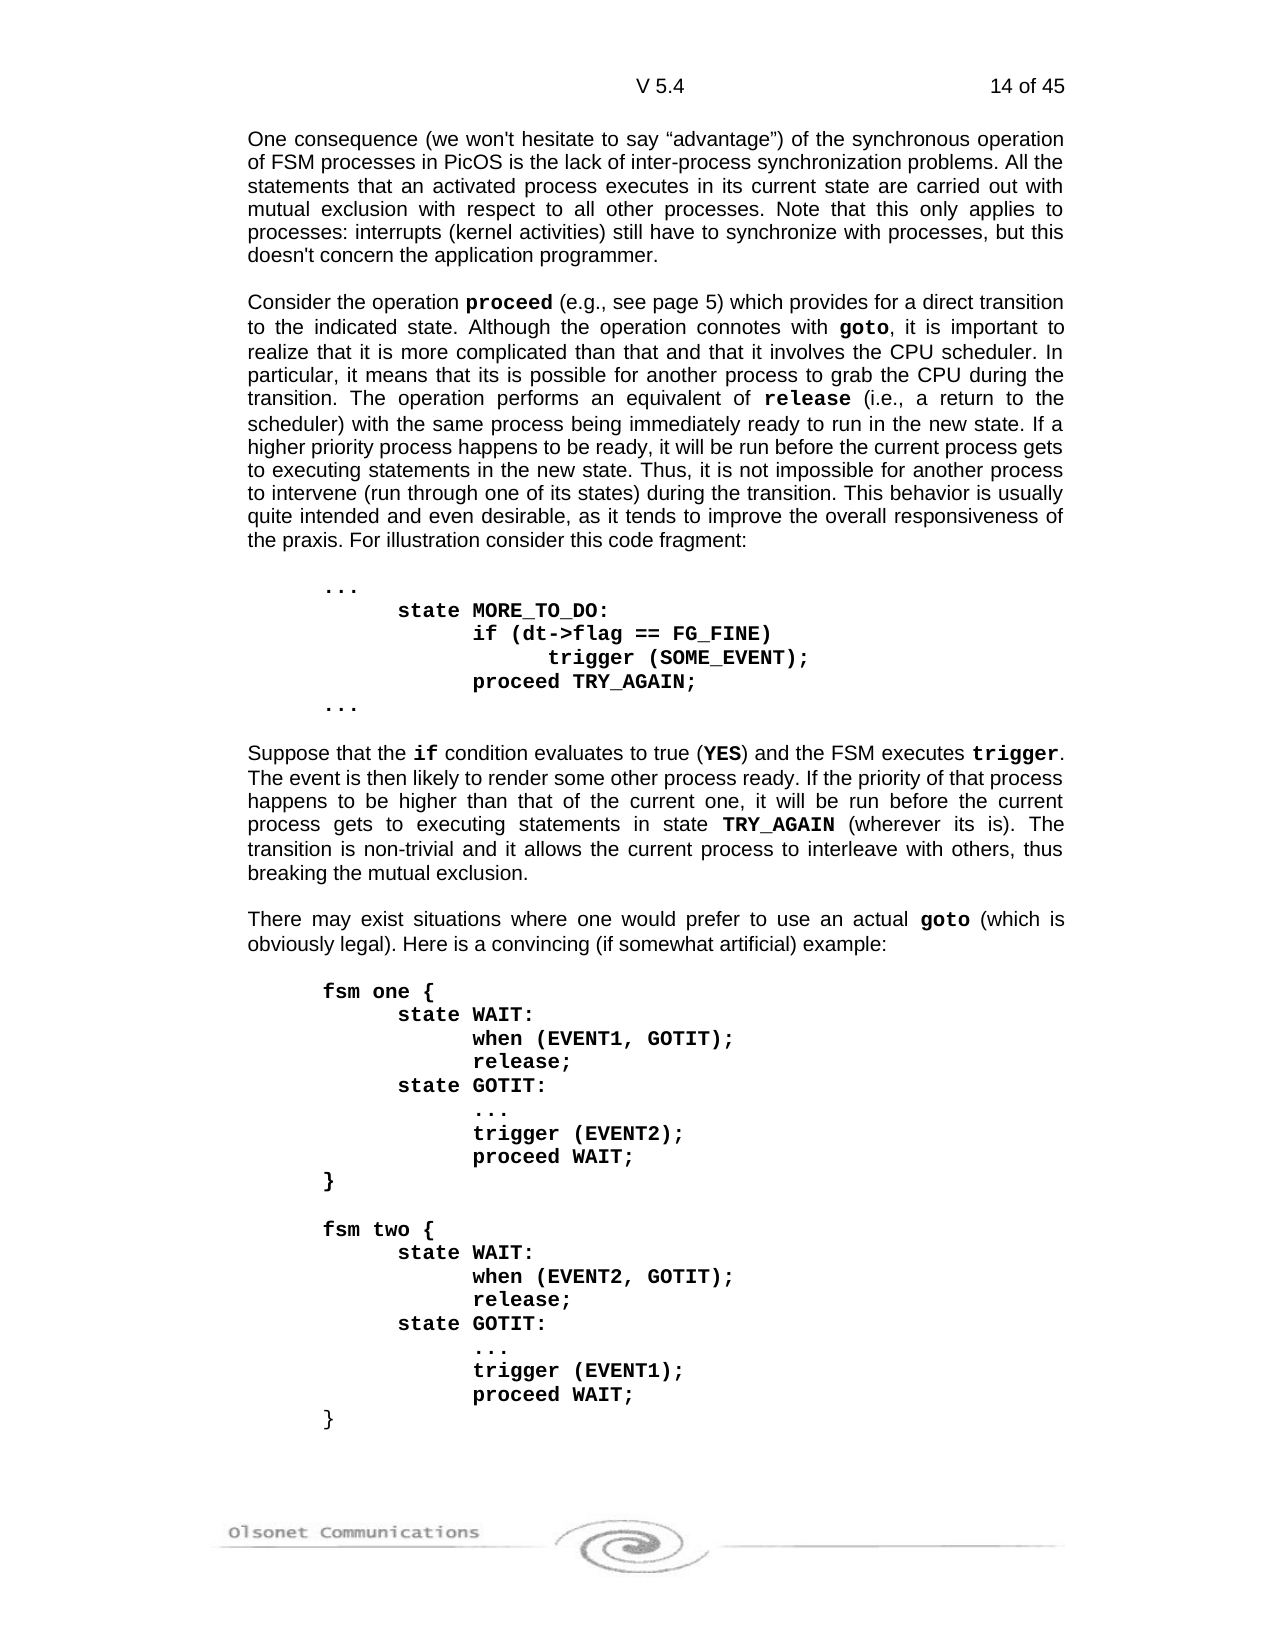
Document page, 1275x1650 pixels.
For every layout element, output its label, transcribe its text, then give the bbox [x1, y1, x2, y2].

text proceed TRY_AGAIN; [247, 671, 1065, 694]
text There may exist situations where one would prefer to use an actual goto (which is obviously legal). Here is a convincing (if somewhat artificial) example: [247, 908, 1065, 956]
text proceed WAIT; [247, 1384, 1065, 1408]
text Suppose that the if condition evaluates to true (YES) and the FSM executes trigger. The event is then likely to render some other process ready. If the priority of that process happens to be higher than that of the current one, it will be run before the current process gets to executing statements in state TRY_AGAIN (wherever its is). The transition is non-trivial and it allows the current process to interleave with others, thus breaking the mutual exclusion. [247, 741, 1065, 884]
text } [247, 1170, 1065, 1193]
text state WAIT: [247, 1004, 1065, 1028]
text } [247, 1408, 1065, 1431]
text ... [247, 1337, 1065, 1360]
text trigger (SOME_EVENT); [247, 647, 1065, 671]
text when (EVENT2, GOTIT); [247, 1266, 1065, 1289]
text proceed WAIT; [247, 1146, 1065, 1170]
text ... [247, 575, 1065, 600]
text fsm one { [247, 979, 1065, 1004]
text ... [247, 694, 1065, 718]
text state GOTIT: [247, 1075, 1065, 1099]
text ... [247, 1099, 1065, 1122]
text state GOTIT: [247, 1313, 1065, 1337]
text state WAIT: [247, 1242, 1065, 1266]
text Consider the operation proceed (e.g., see page 5) which provides for a direct transition to the indicated state. Although the operation connotes with goto, it is important to realize that it is more complicated than that and that it involves the CPU scheduler. In particular, it means that its is possible for another process to grab the CPU during the transition. The operation performs an equivalent of release (i.e., a return to the scheduler) with the same process being immediately ready to run in the new state. If a higher priority process happens to be ready, it will be run before the current process gets to executing statements in the new state. Thus, it is not impossible for another process to intervene (run through one of its states) during the transition. This behavior is usually quite intended and even desirable, as it tends to improve the overall responsiveness of the praxis. For illustration consider this code fragment: [247, 290, 1065, 551]
text when (EVENT1, GOTIT); [247, 1028, 1065, 1052]
text release; [247, 1052, 1065, 1075]
text fsm two { [247, 1217, 1065, 1242]
text release; [247, 1289, 1065, 1313]
text One consequence (we won't hesitate to say “advantage”) of the synchronous operation of FSM processes in PicOS is the lack of inter-process synchronization problems. All the statements that an activated process executes in its current state are carried out with mutual exclusion with respect to all other processes. Note that this only applies to processes: interrupts (kernel activities) still have to synchronize with processes, but this doesn't concern the application programmer. [247, 128, 1065, 267]
text state MORE_TO_DO: [247, 600, 1065, 623]
picture [210, 1504, 1065, 1596]
text trigger (EVENT2); [247, 1122, 1065, 1146]
text trigger (EVENT1); [247, 1360, 1065, 1384]
text if (dt->flag == FG_FINE) [247, 623, 1065, 647]
